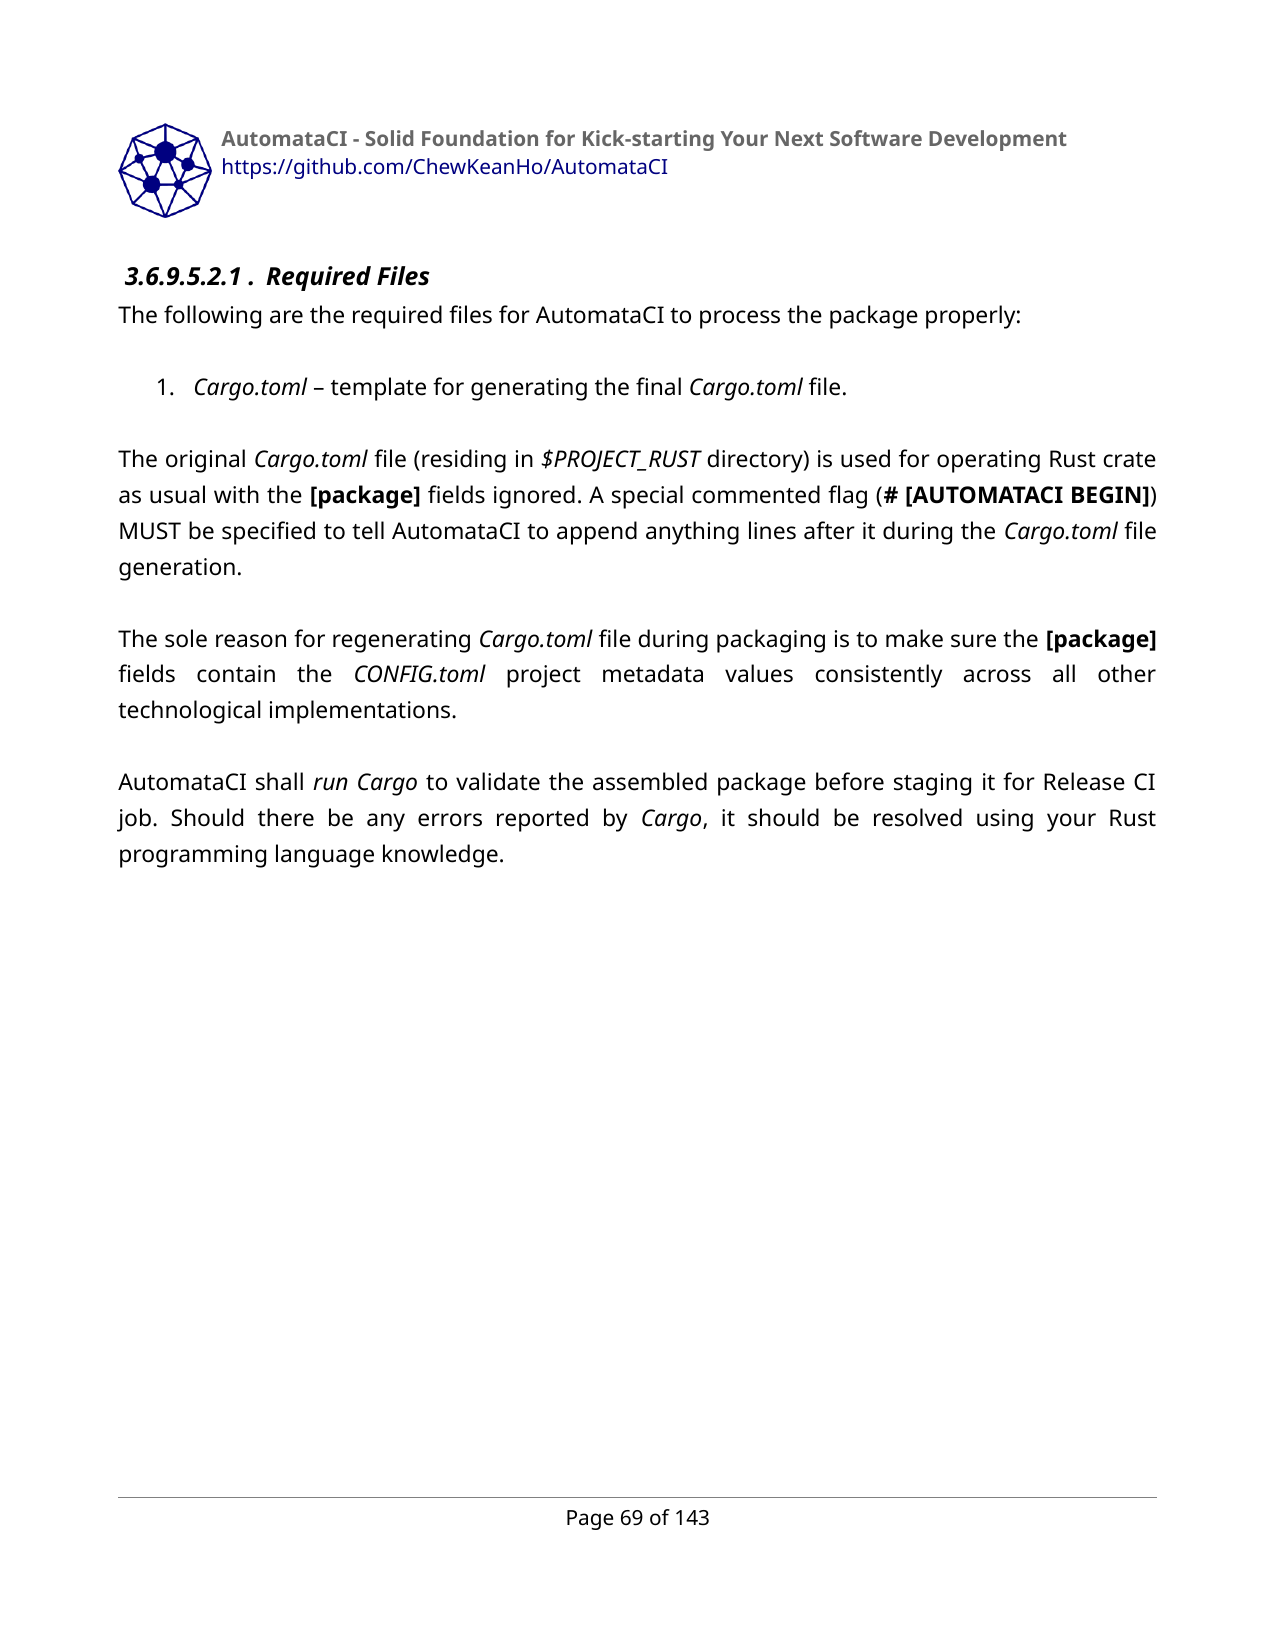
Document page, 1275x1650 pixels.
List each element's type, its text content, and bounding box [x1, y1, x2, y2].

text AutomataCI shall run Cargo to validate the assembled package before staging it for Release CI job. Should there be any errors reported by Cargo, it should be resolved using your Rust programming language knowledge. [118, 766, 1157, 869]
picture [118, 123, 212, 218]
list Cargo.toml – template for generating the final Cargo.toml file. [156, 371, 1157, 402]
text The following are the required files for AutomataCI to process the package properly: [118, 299, 1157, 330]
text The original Cargo.toml file (residing in $PROJECT_RUST directory) is used for operating Rust crate as usual with the [package] fields ignored. A special commented flag (# [AUTOMATACI BEGIN]) MUST be specified to tell AutomataCI to append anything lines after it during the Cargo.toml file generation. [118, 443, 1157, 582]
text The sole reason for regenerating Cargo.toml file during packaging is to make sure the [package] fields contain the CONFIG.toml project metadata values consistently across all other technological implementations. [118, 622, 1157, 726]
subtitle Required Files [118, 259, 1157, 293]
